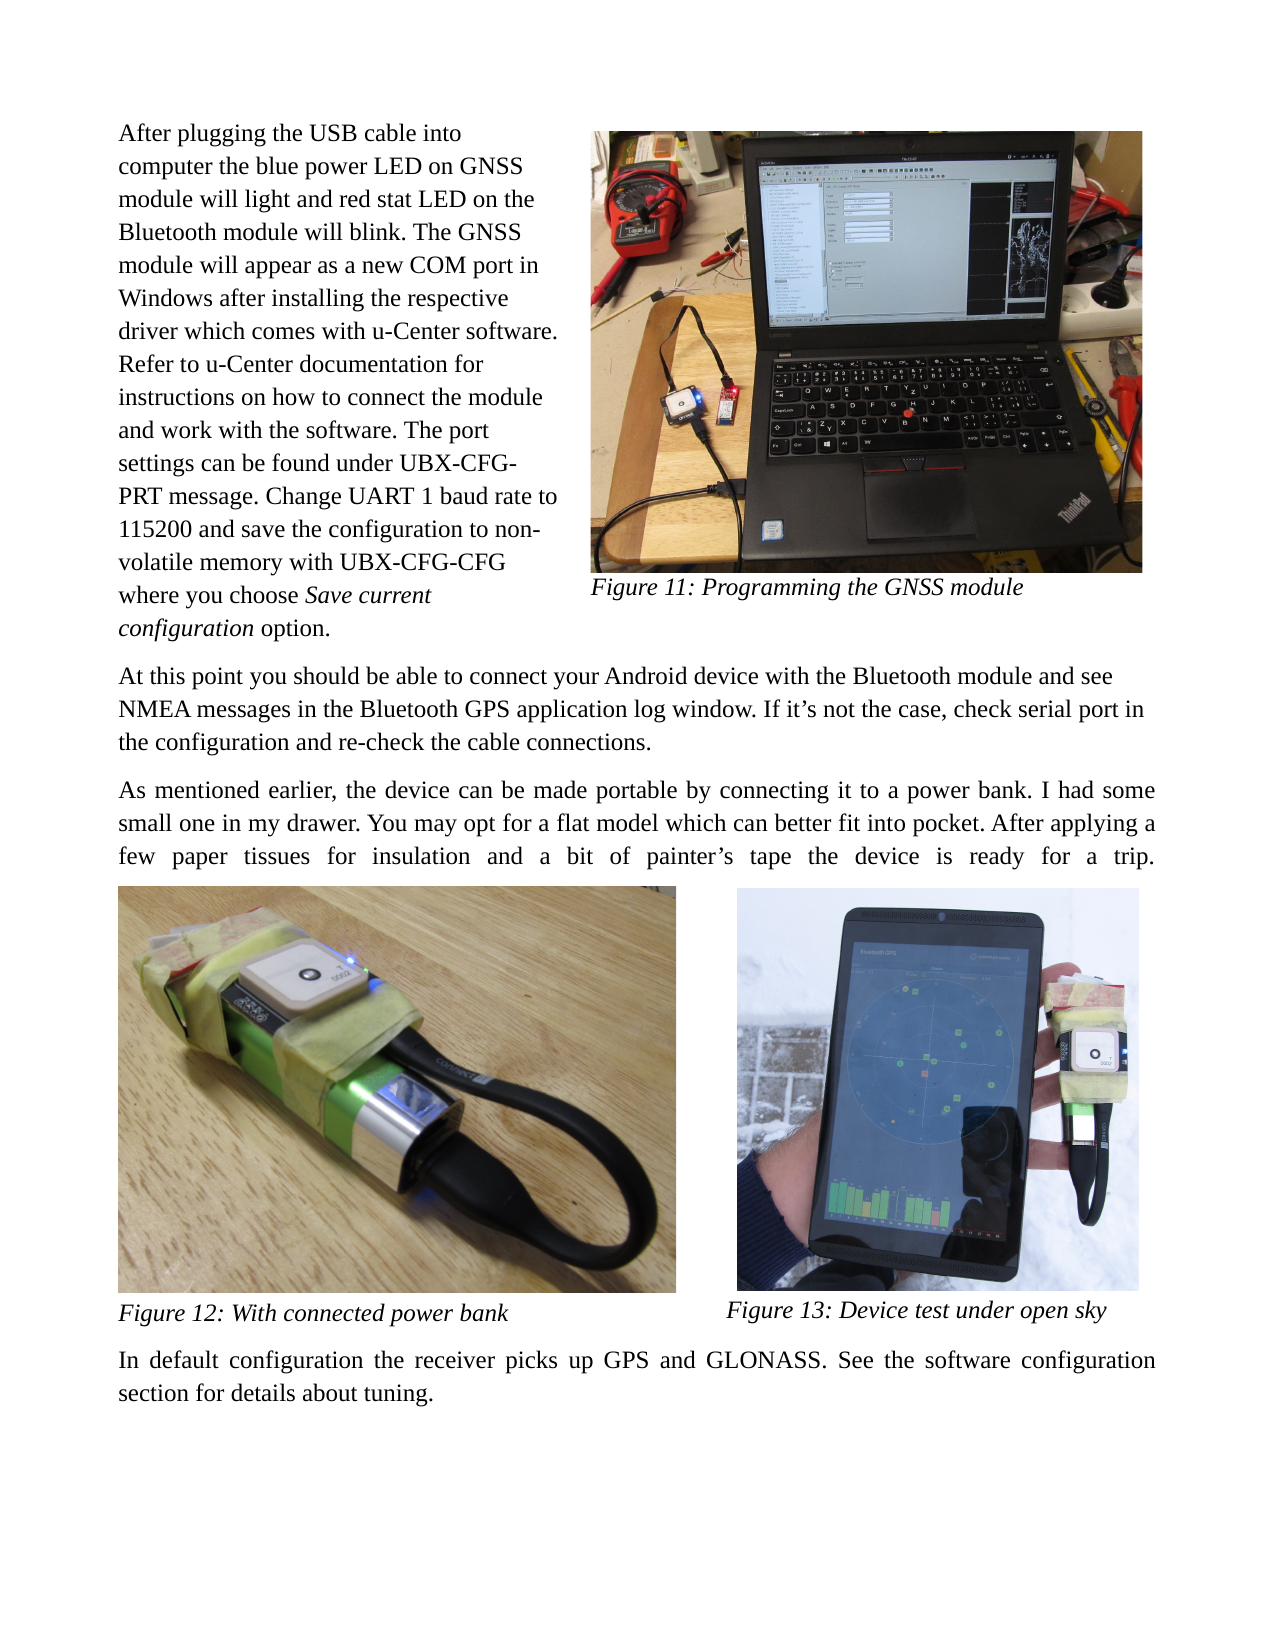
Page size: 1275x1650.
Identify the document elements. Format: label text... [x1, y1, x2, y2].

text Figure 13: Device test under open sky [726, 1291, 1150, 1324]
text In default configuration the receiver picks up GPS and GLONASS. See the software configuration section for details about tuning. [118, 1345, 1157, 1407]
text Figure 11: Programming the GNSS module [591, 573, 1142, 601]
picture [590, 131, 1143, 573]
picture [737, 888, 1139, 1291]
text Figure 12: With connected power bank [118, 1293, 676, 1326]
text At this point you should be able to connect your Android device with the Bluetooth module and see NMEA messages in the Bluetooth GPS application log window. If it’s not the case, check serial port in the configuration and re-check the cable connections. [118, 661, 1157, 756]
text As mentioned earlier, the device can be made portable by connecting it to a power bank. I had some small one in my drawer. You may opt for a flat model which can better fit into pocket. After applying a few paper tissues for insulation and a bit of painter’s tape the device is ready for a trip. [118, 775, 1157, 1326]
picture [118, 886, 677, 1293]
text After plugging the USB cable into computer the blue power LED on GNSS module will light and red stat LED on the Bluetooth module will blink. The GNSS module will appear as a new COM port in Windows after installing the respective driver which comes with u-Center software. Refer to u-Center documentation for instructions on how to connect the module and work with the software. The port settings can be found under UBX-CFG-PRT message. Change UART 1 baud rate to 115200 and save the configuration to non-volatile memory with UBX-CFG-CFG where you choose Save current configuration option. [118, 118, 1157, 642]
text [591, 117, 1142, 131]
